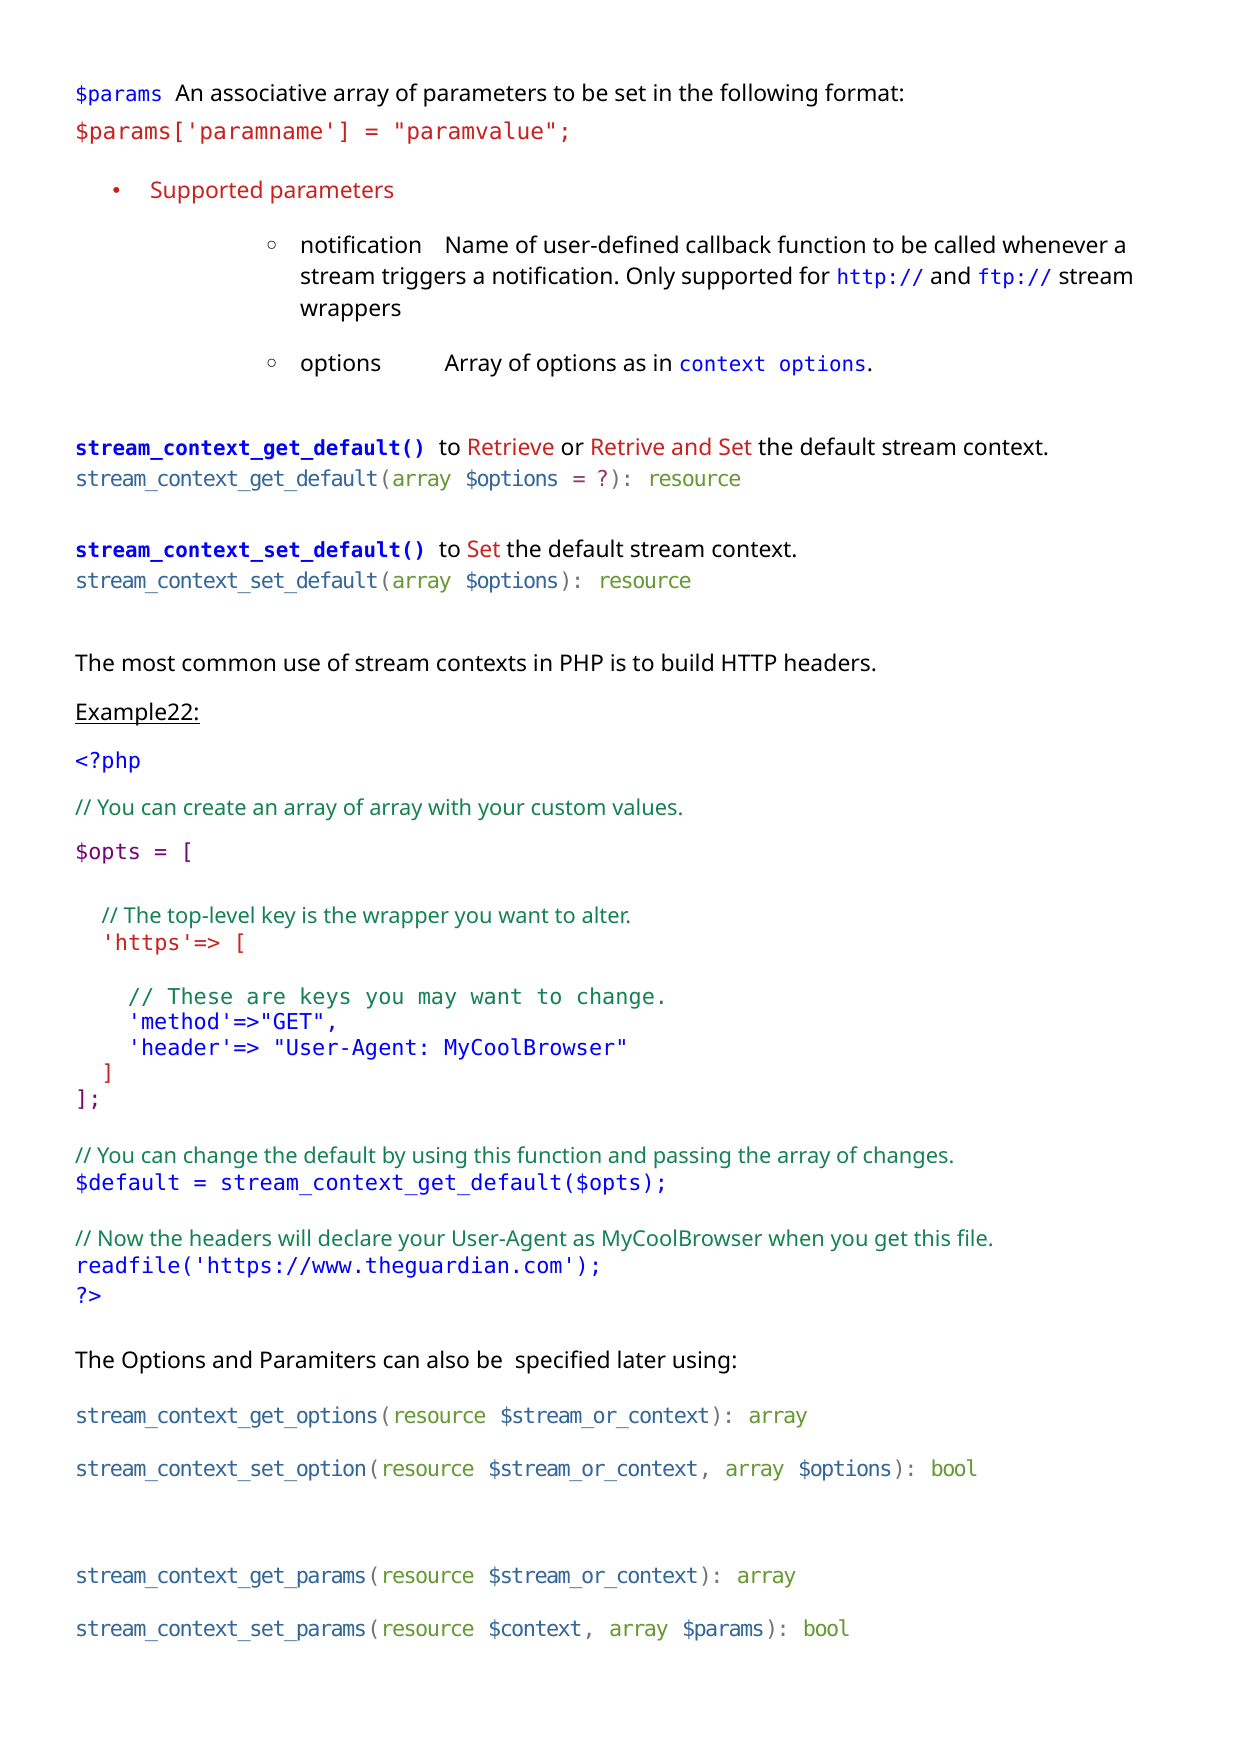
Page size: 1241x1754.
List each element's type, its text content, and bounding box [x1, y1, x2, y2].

list Supported parameters [112, 174, 1166, 205]
list notification Name of user-defined callback function to be called whenever a stream triggers a notification. Only supported for http:// and ftp:// stream wrappers [262, 229, 1166, 323]
text stream_context_get_default(array $options = ?): resource [75, 462, 1166, 492]
list options Array of options as in context options. [262, 346, 1166, 378]
text ?> [75, 1279, 1166, 1308]
text $params['paramname'] = "paramvalue"; [75, 115, 1166, 145]
text <?php [75, 748, 1166, 774]
text stream_context_set_params(resource $context, array $params): bool [75, 1612, 1166, 1642]
text 'method'=>"GET", [75, 1009, 1166, 1035]
text stream_context_get_default() to Retrieve or Retrive and Set the default stream context. [75, 431, 1166, 462]
text stream_context_set_default(array $options): resource [75, 564, 1166, 594]
text // You can create an array of array with your custom values. [75, 792, 1166, 822]
text // You can change the default by using this function and passing the array of changes. [75, 1140, 1166, 1169]
text $params An associative array of parameters to be set in the following format: [75, 75, 1166, 109]
text stream_context_get_options(resource $stream_or_context): array [75, 1399, 1166, 1428]
text // These are keys you may want to change. [75, 984, 1166, 1009]
text // Now the headers will declare your User-Agent as MyCoolBrowser when you get this file. [75, 1223, 1166, 1253]
text 'https'=> [ [75, 930, 1166, 956]
text readfile('https://www.theguardian.com'); [75, 1253, 1166, 1279]
text ] [75, 1060, 1166, 1086]
text ]; [75, 1086, 1166, 1111]
text 'header'=> "User-Agent: MyCoolBrowser" [75, 1035, 1166, 1060]
text $opts = [ [75, 839, 1166, 865]
text Example22: [75, 696, 1166, 727]
text The most common use of stream contexts in PHP is to build HTTP headers. [75, 647, 1166, 678]
text stream_context_set_default() to Set the default stream context. [75, 533, 1166, 564]
text The Options and Paramiters can also be specified later using: [75, 1344, 1166, 1375]
text stream_context_get_params(resource $stream_or_context): array [75, 1559, 1166, 1588]
text // The top-level key is the wrapper you want to alter. [75, 900, 1166, 930]
text $default = stream_context_get_default($opts); [75, 1169, 1166, 1195]
text stream_context_set_option(resource $stream_or_context, array $options): bool [75, 1452, 1166, 1482]
